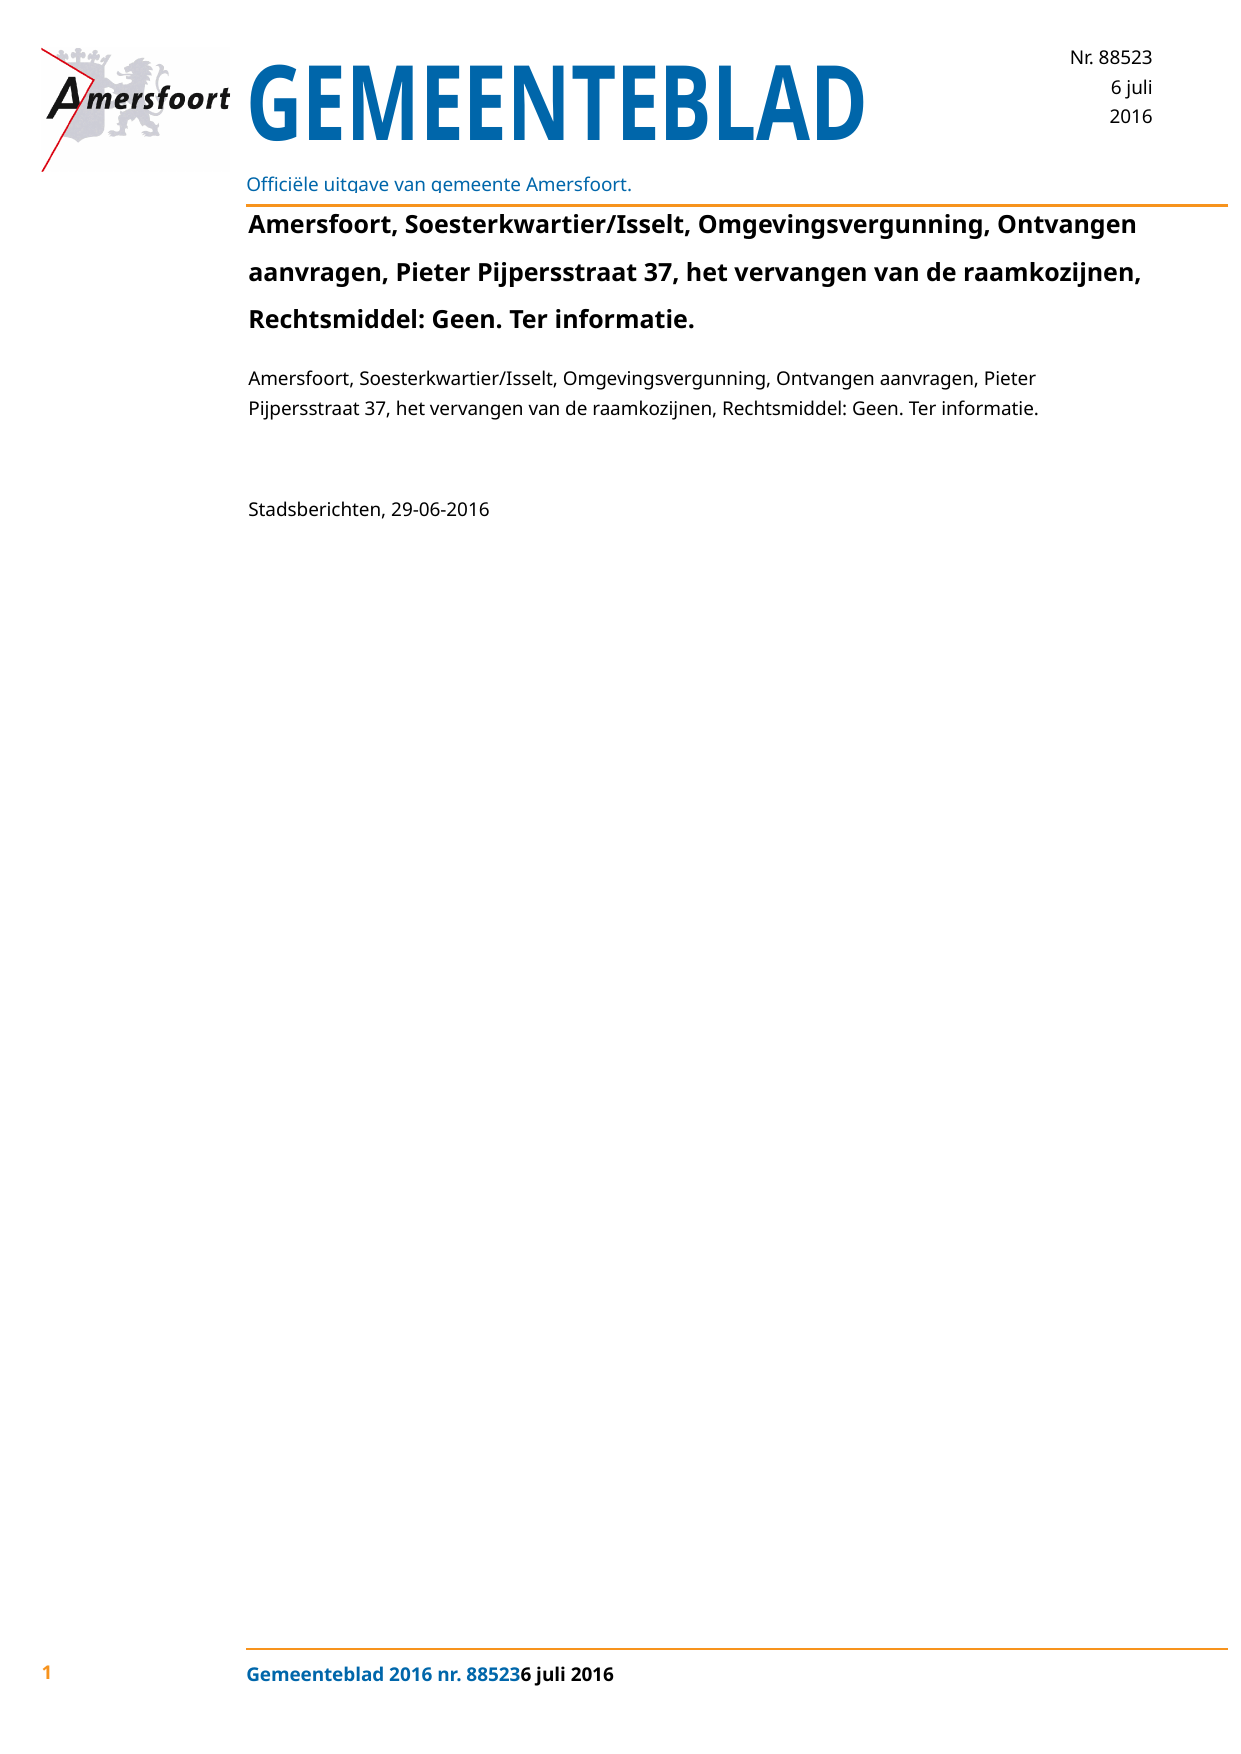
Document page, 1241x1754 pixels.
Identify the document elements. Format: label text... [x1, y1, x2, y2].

picture [41, 47, 231, 172]
text Amersfoort, Soesterkwartier/Isselt, Omgevingsvergunning, Ontvangen aanvragen, Pieter Pijpersstraat 37, het vervangen van de raamkozijnen, Rechtsmiddel: Geen. Ter informatie. [248, 207, 1152, 336]
text Amersfoort, Soesterkwartier/Isselt, Omgevingsvergunning, Ontvangen aanvragen, Pieter Pijpersstraat 37, het vervangen van de raamkozijnen, Rechtsmiddel: Geen. Ter informatie. [248, 366, 1152, 421]
text Stadsberichten, 29-06-2016 [248, 496, 1152, 522]
